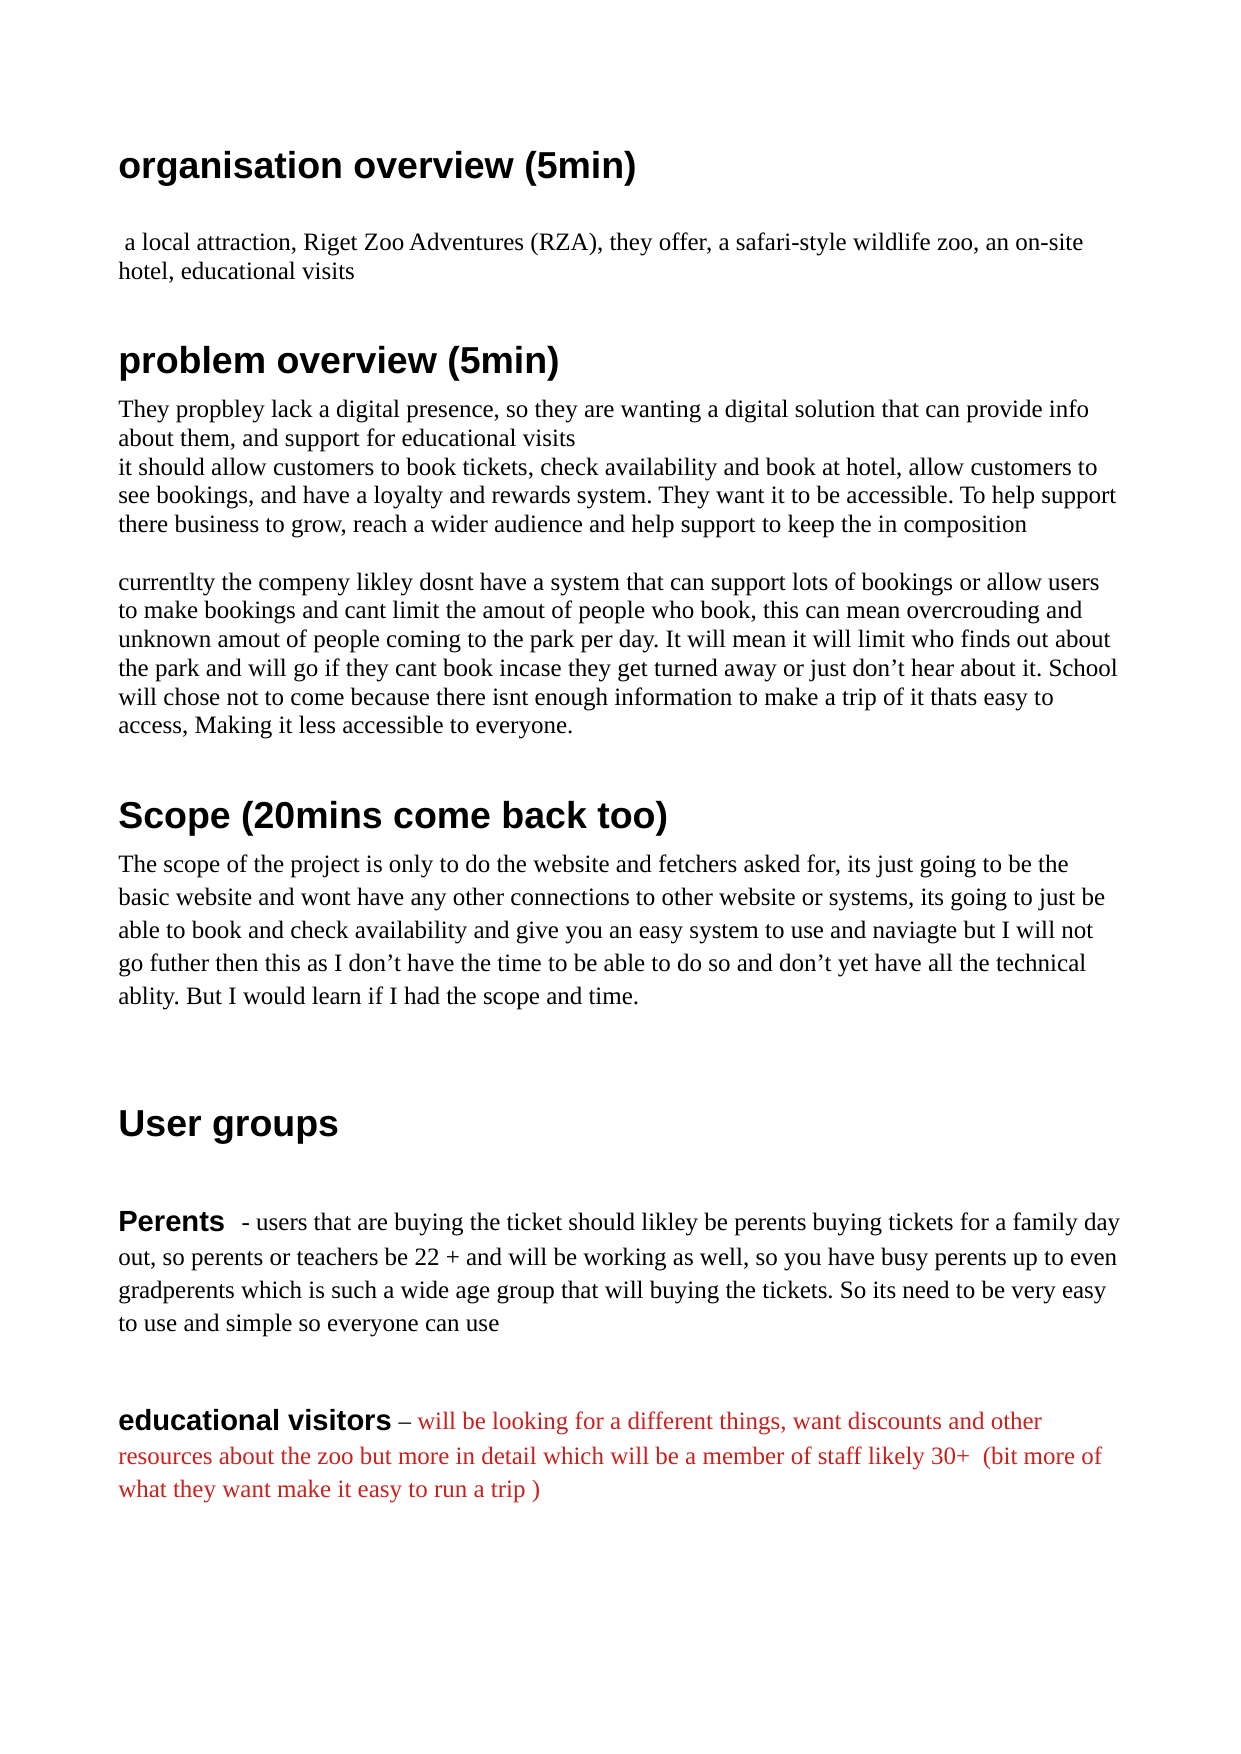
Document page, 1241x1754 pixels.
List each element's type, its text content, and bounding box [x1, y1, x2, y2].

subtitle organisation overview (5min) [118, 143, 1122, 186]
text – will be looking for a different things, want discounts and other resources about the zoo but more in detail which will be a member of staff likely 30+ (bit more of what they want make it easy to run a trip ) [118, 1403, 1122, 1503]
text The scope of the project is only to do the website and fetchers asked for, its just going to be the basic website and wont have any other connections to other website or systems, its going to just be able to book and check availability and give you an easy system to use and naviagte but I will not go futher then this as I don’t have the time to be able to do so and don’t yet have all the technical ablity. But I would learn if I had the scope and time. [118, 849, 1122, 1009]
subtitle educational visitors [118, 1403, 392, 1437]
subtitle Scope (20mins come back too) [118, 793, 1122, 836]
text They propbley lack a digital presence, so they are wanting a digital solution that can provide info about them, and support for educational visits [118, 394, 1122, 452]
text - users that are buying the ticket should likley be perents buying tickets for a family day out, so perents or teachers be 22 + and will be working as well, so you have busy perents up to even gradperents which is such a wide age group that will buying the tickets. So its need to be very easy to use and simple so everyone can use [118, 1204, 1122, 1337]
text it should allow customers to book tickets, check availability and book at hotel, allow customers to see bookings, and have a loyalty and rewards system. They want it to be accessible. To help support there business to grow, reach a wider audience and help support to keep the in composition [118, 452, 1122, 538]
subtitle User groups [118, 1101, 1122, 1144]
text currentlty the compeny likley dosnt have a system that can support lots of bookings or allow users to make bookings and cant limit the amout of people who book, this can mean overcrouding and unknown amout of people coming to the park per day. It will mean it will limit who finds out about the park and will go if they cant book incase they get turned away or just don’t hear about it. School will chose not to come because there isnt enough information to make a trip of it thats easy to access, Making it less accessible to everyone. [118, 567, 1122, 739]
subtitle problem overview (5min) [118, 339, 1122, 382]
text a local attraction, Riget Zoo Adventures (RZA), they offer, a safari-style wildlife zoo, an on-site hotel, educational visits [118, 227, 1122, 285]
subtitle Perents [118, 1204, 241, 1238]
